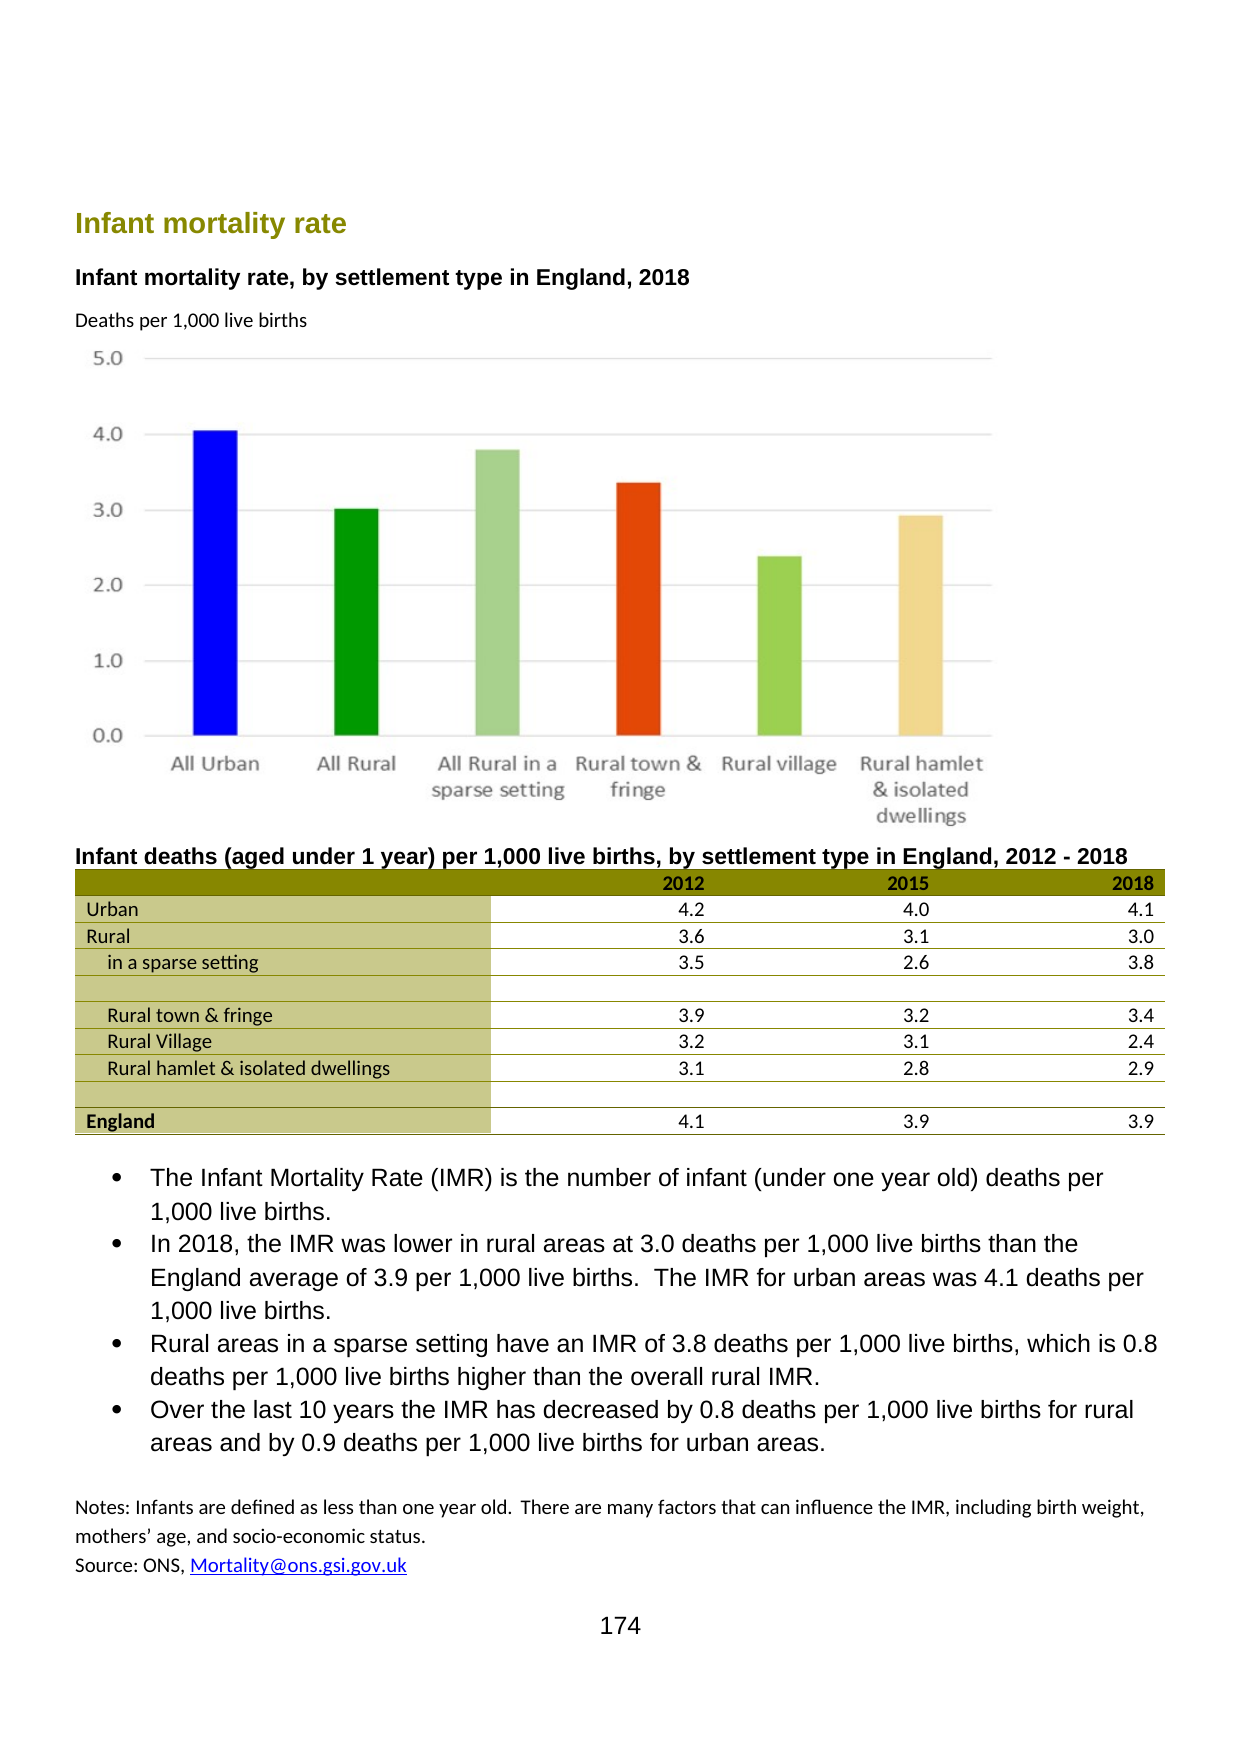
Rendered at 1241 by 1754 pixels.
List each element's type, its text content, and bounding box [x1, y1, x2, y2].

table_cell Rural Village [75, 1029, 491, 1054]
table_header 2018 [940, 870, 1165, 895]
table_cell 3.2 [716, 1002, 940, 1028]
table_cell [75, 1082, 491, 1107]
table_cell 4.1 [940, 896, 1165, 922]
table_cell Urban [75, 896, 491, 922]
table_cell [716, 1082, 940, 1107]
table_cell 3.6 [491, 923, 716, 948]
table_cell 2.8 [716, 1055, 940, 1081]
table_header 2012 [491, 870, 716, 895]
table_cell 3.4 [940, 1002, 1165, 1028]
table_cell 2.6 [716, 949, 940, 975]
text Notes: Infants are defined as less than one year old. There are many factors that can influence the IMR, including birth weight, mothers’ age, and socio-economic status. [75, 1494, 1165, 1548]
table_cell 4.2 [491, 896, 716, 922]
table_cell Rural town & fringe [75, 1002, 491, 1028]
text Source: ONS, Mortality@ons.gsi.gov.uk [75, 1552, 1165, 1578]
table_cell Rural hamlet & isolated dwellings [75, 1055, 491, 1081]
table_cell [491, 1082, 716, 1107]
list The Infant Mortality Rate (IMR) is the number of infant (under one year old) deaths per 1,000 live births. [112, 1163, 1165, 1225]
table_cell 3.0 [940, 923, 1165, 948]
text Infant mortality rate, by settlement type in England, 2018 [75, 264, 1165, 291]
table_cell [491, 976, 716, 1001]
table_header [75, 870, 491, 895]
list In 2018, the IMR was lower in rural areas at 3.0 deaths per 1,000 live births than the England average of 3.9 per 1,000 live births. The IMR for urban areas was 4.1 deaths per 1,000 live births. [112, 1229, 1165, 1324]
table_header 2015 [716, 870, 940, 895]
table_cell [940, 1082, 1165, 1107]
table_cell 3.9 [716, 1108, 940, 1133]
table_cell 3.1 [716, 1029, 940, 1054]
table_cell [940, 976, 1165, 1001]
table_cell 3.1 [491, 1055, 716, 1081]
list Over the last 10 years the IMR has decreased by 0.8 deaths per 1,000 live births for rural areas and by 0.9 deaths per 1,000 live births for urban areas. [112, 1395, 1165, 1457]
table_cell Rural [75, 923, 491, 948]
subtitle Infant mortality rate [75, 206, 1165, 239]
table_cell in a sparse setting [75, 949, 491, 975]
table_cell 3.9 [940, 1108, 1165, 1133]
table_cell [75, 976, 491, 1001]
text Deaths per 1,000 live births [75, 307, 1165, 332]
table_cell 4.0 [716, 896, 940, 922]
table_cell 3.2 [491, 1029, 716, 1054]
table_cell 3.9 [491, 1002, 716, 1028]
table_cell 4.1 [491, 1108, 716, 1133]
table_cell [716, 976, 940, 1001]
table_cell 3.8 [940, 949, 1165, 975]
table_cell England [75, 1108, 491, 1133]
text Infant deaths (aged under 1 year) per 1,000 live births, by settlement type in England, 2012 - 2018 [75, 843, 1165, 869]
table_cell 2.9 [940, 1055, 1165, 1081]
table_cell 3.1 [716, 923, 940, 948]
list Rural areas in a sparse setting have an IMR of 3.8 deaths per 1,000 live births, which is 0.8 deaths per 1,000 live births higher than the overall rural IMR. [112, 1329, 1165, 1391]
table_cell 2.4 [940, 1029, 1165, 1054]
table_cell 3.5 [491, 949, 716, 975]
